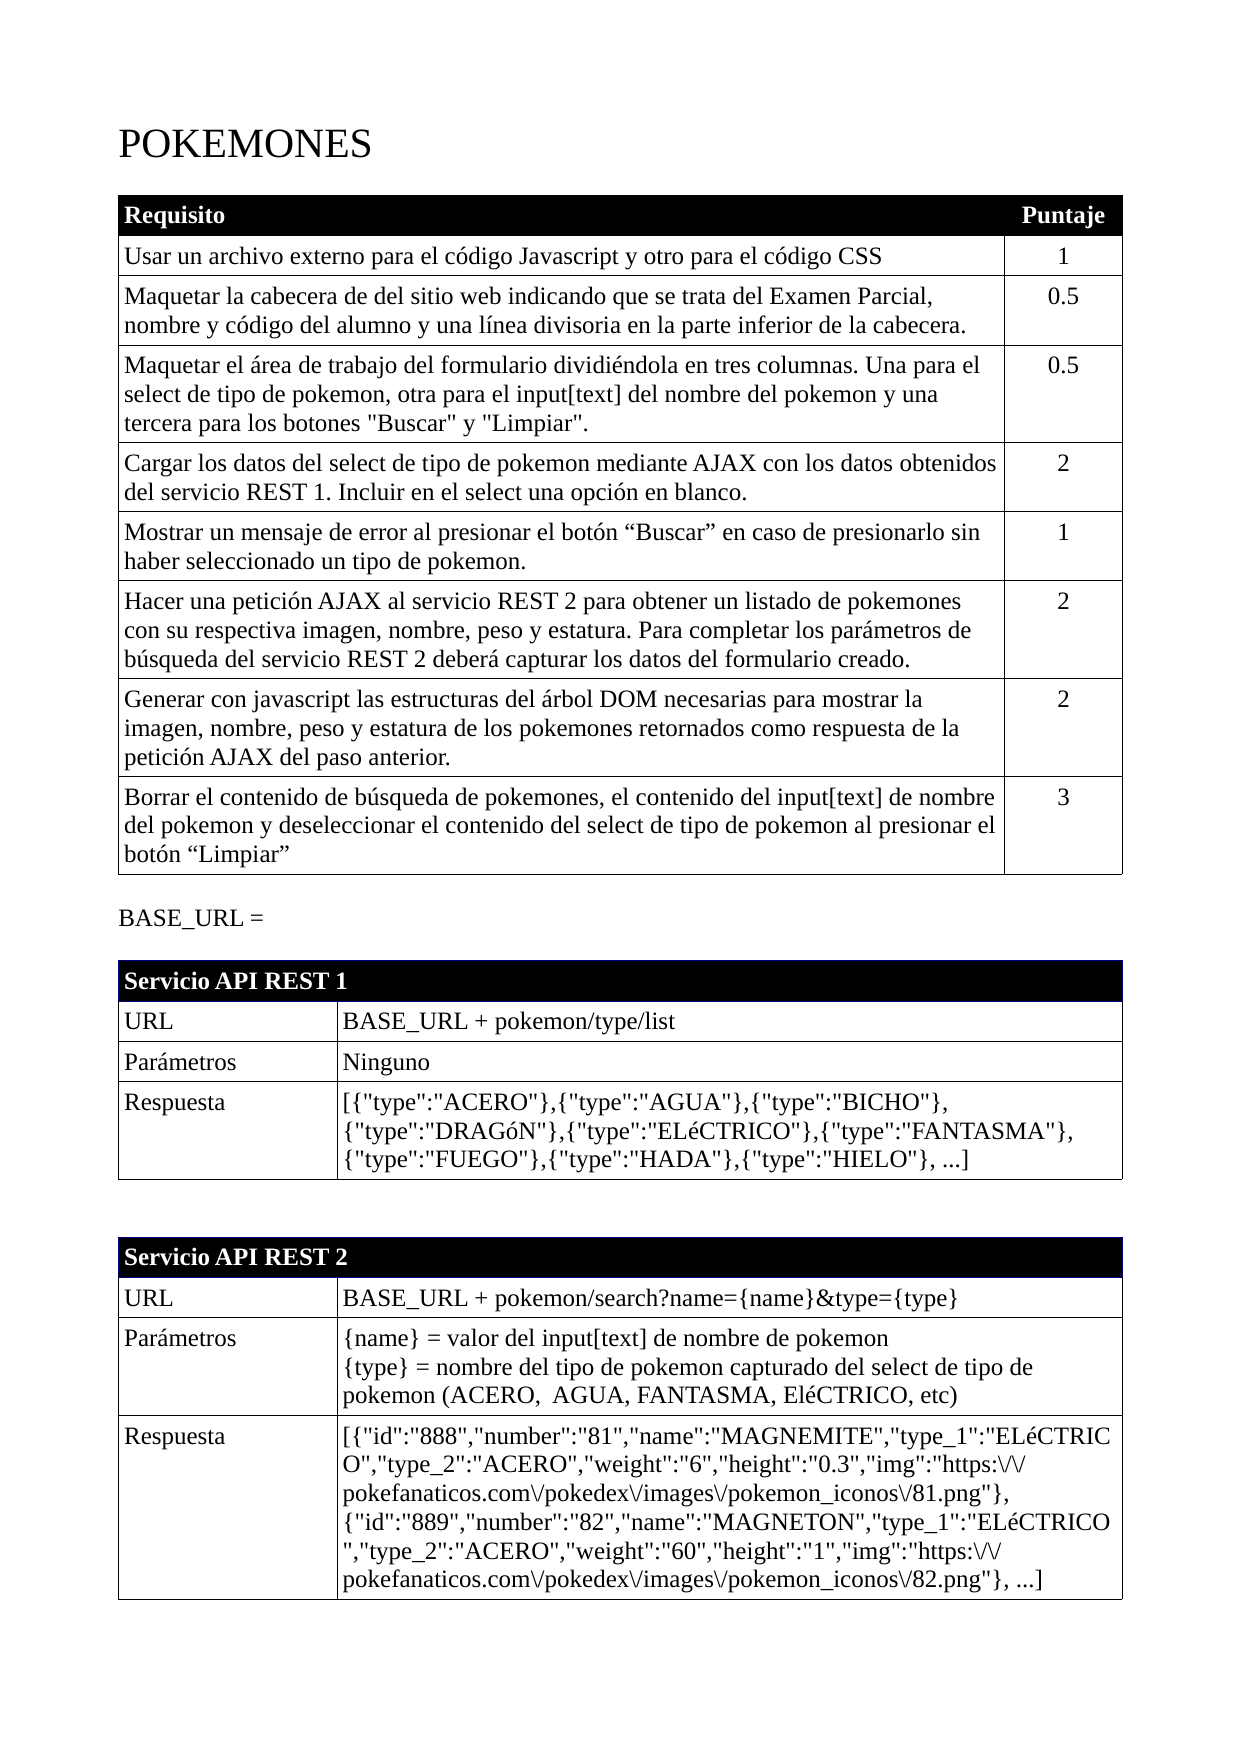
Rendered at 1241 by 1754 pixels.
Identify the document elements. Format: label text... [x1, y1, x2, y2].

table_cell 0.5 [1005, 346, 1122, 442]
table_cell {name} = valor del input[text] de nombre de pokemon {type} = nombre del tipo de pokemon capturado del select de tipo de pokemon (ACERO, AGUA, FANTASMA, EléCTRICO, etc) [338, 1318, 1122, 1415]
table_cell 1 [1005, 512, 1122, 580]
table_cell Parámetros [119, 1318, 337, 1415]
table_cell URL [119, 1278, 337, 1317]
table_cell Maquetar la cabecera de del sitio web indicando que se trata del Examen Parcial, nombre y código del alumno y una línea divisoria en la parte inferior de la cabecera. [119, 276, 1004, 344]
table_cell Respuesta [119, 1082, 337, 1179]
table_cell Ninguno [338, 1042, 1122, 1081]
table_cell Cargar los datos del select de tipo de pokemon mediante AJAX con los datos obtenidos del servicio REST 1. Incluir en el select una opción en blanco. [119, 443, 1004, 511]
table_cell Hacer una petición AJAX al servicio REST 2 para obtener un listado de pokemones con su respectiva imagen, nombre, peso y estatura. Para completar los parámetros de búsqueda del servicio REST 2 deberá capturar los datos del formulario creado. [119, 581, 1004, 678]
table_cell URL [119, 1002, 337, 1041]
table_header Puntaje [1005, 196, 1122, 235]
table_cell Generar con javascript las estructuras del árbol DOM necesarias para mostrar la imagen, nombre, peso y estatura de los pokemones retornados como respuesta de la petición AJAX del paso anterior. [119, 679, 1004, 776]
table_cell BASE_URL + pokemon/type/list [338, 1002, 1122, 1041]
table_cell Respuesta [119, 1416, 337, 1599]
table_cell 3 [1005, 777, 1122, 874]
text BASE_URL = [118, 903, 1122, 931]
table_cell 0.5 [1005, 276, 1122, 344]
table_cell [{"id":"888","number":"81","name":"MAGNEMITE","type_1":"ELéCTRICO","type_2":"ACERO","weight":"6","height":"0.3","img":"https:\/\/pokefanaticos.com\/pokedex\/images\/pokemon_iconos\/81.png"},{"id":"889","number":"82","name":"MAGNETON","type_1":"ELéCTRICO","type_2":"ACERO","weight":"60","height":"1","img":"https:\/\/pokefanaticos.com\/pokedex\/images\/pokemon_iconos\/82.png"}, ...] [338, 1416, 1122, 1599]
table_cell 1 [1005, 236, 1122, 275]
table_cell 2 [1005, 443, 1122, 511]
table_cell 2 [1005, 581, 1122, 678]
table_cell Mostrar un mensaje de error al presionar el botón “Buscar” en caso de presionarlo sin haber seleccionado un tipo de pokemon. [119, 512, 1004, 580]
table_cell Borrar el contenido de búsqueda de pokemones, el contenido del input[text] de nombre del pokemon y deseleccionar el contenido del select de tipo de pokemon al presionar el botón “Limpiar” [119, 777, 1004, 874]
table_cell Maquetar el área de trabajo del formulario dividiéndola en tres columnas. Una para el select de tipo de pokemon, otra para el input[text] del nombre del pokemon y una tercera para los botones "Buscar" y "Limpiar". [119, 346, 1004, 442]
table_cell 2 [1005, 679, 1122, 776]
table_header Servicio API REST 2 [119, 1238, 1122, 1277]
text POKEMONES [118, 118, 1122, 166]
table_header Requisito [119, 196, 1004, 235]
table_header Servicio API REST 1 [119, 961, 1122, 1001]
table_cell [{"type":"ACERO"},{"type":"AGUA"},{"type":"BICHO"},{"type":"DRAGóN"},{"type":"ELéCTRICO"},{"type":"FANTASMA"},{"type":"FUEGO"},{"type":"HADA"},{"type":"HIELO"}, ...] [338, 1082, 1122, 1179]
table_cell Parámetros [119, 1042, 337, 1081]
table_cell Usar un archivo externo para el código Javascript y otro para el código CSS [119, 236, 1004, 275]
table_cell BASE_URL + pokemon/search?name={name}&type={type} [338, 1278, 1122, 1317]
